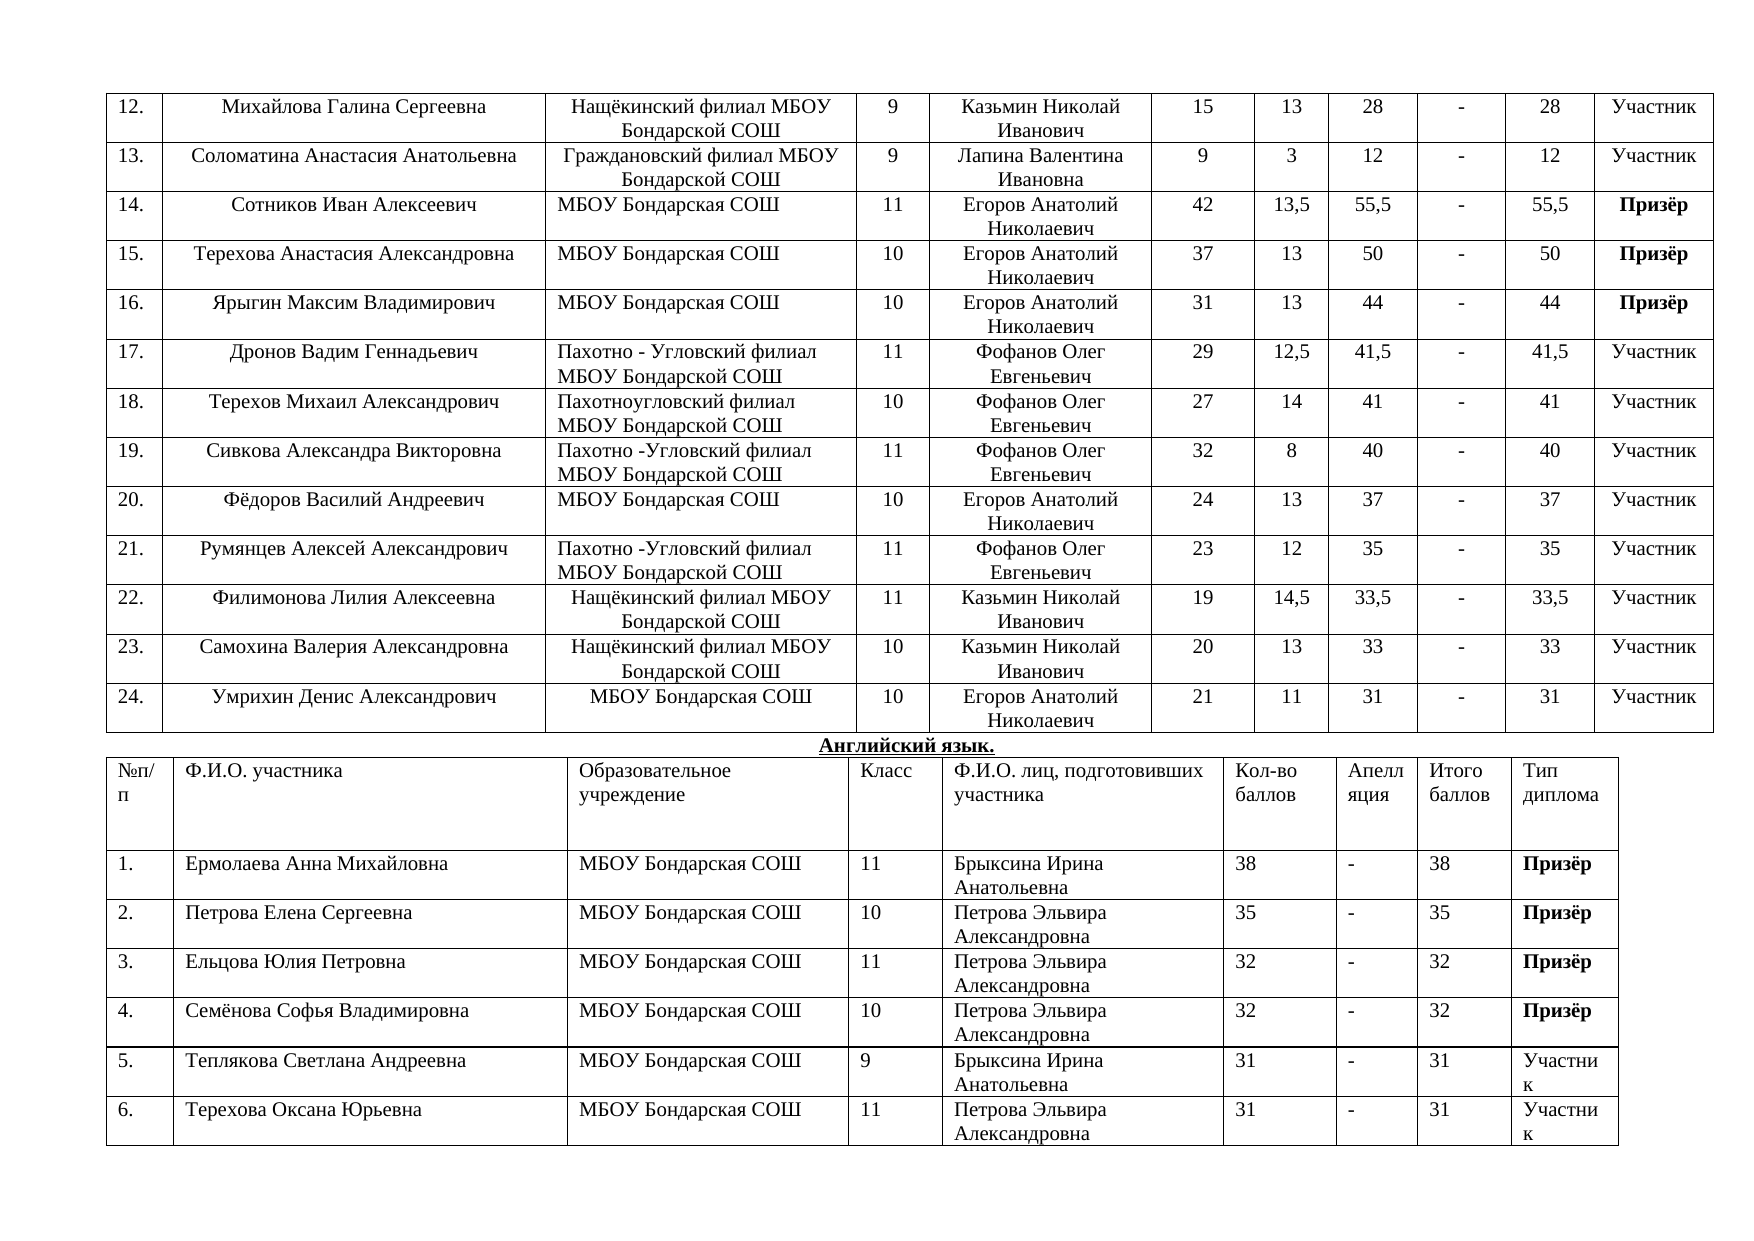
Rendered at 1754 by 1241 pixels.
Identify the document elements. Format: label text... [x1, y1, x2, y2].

table_cell 11 [857, 340, 929, 388]
table_cell Призёр [1595, 192, 1713, 240]
table_cell 32 [1418, 949, 1511, 997]
table_cell Петрова Елена Сергеевна [174, 900, 567, 948]
table_cell 19 [1152, 585, 1254, 633]
table_cell 29 [1152, 340, 1254, 388]
table_header №п/п [107, 758, 173, 850]
table_cell 12 [1329, 143, 1417, 191]
table_cell Пахотно - Угловский филиал МБОУ Бондарской СОШ [546, 340, 856, 388]
table_cell 12 [1255, 536, 1328, 584]
table_cell Участник [1595, 585, 1713, 633]
table_cell 12. [107, 94, 162, 142]
table_cell Брыксина Ирина Анатольевна [943, 1048, 1223, 1096]
table_cell Ермолаева Анна Михайловна [174, 851, 567, 899]
table_cell 10 [857, 241, 929, 289]
table_cell 14 [1255, 389, 1328, 437]
table_cell 44 [1329, 290, 1417, 338]
table_cell 9 [849, 1048, 942, 1096]
table_cell Фофанов Олег Евгеньевич [930, 340, 1151, 388]
table_cell Петрова Эльвира Александровна [943, 900, 1223, 948]
table_cell 13 [1255, 635, 1328, 683]
table_cell 55,5 [1329, 192, 1417, 240]
table_cell Участник [1595, 536, 1713, 584]
table_cell 9 [857, 143, 929, 191]
table_cell 28 [1506, 94, 1594, 142]
table_cell МБОУ Бондарская СОШ [568, 900, 848, 948]
table_cell Участник [1595, 438, 1713, 486]
table_cell 23. [107, 635, 162, 683]
table_header Класс [849, 758, 942, 850]
table_cell 41 [1329, 389, 1417, 437]
table_cell 10 [857, 635, 929, 683]
table_cell МБОУ Бондарская СОШ [546, 241, 856, 289]
table_cell Дронов Вадим Геннадьевич [163, 340, 545, 388]
table_cell - [1337, 998, 1417, 1046]
table_cell - [1337, 1048, 1417, 1096]
table_cell Фофанов Олег Евгеньевич [930, 536, 1151, 584]
table_cell Филимонова Лилия Алексеевна [163, 585, 545, 633]
table_cell 42 [1152, 192, 1254, 240]
table_cell Призёр [1512, 998, 1618, 1046]
table_cell 38 [1418, 851, 1511, 899]
table_cell Егоров Анатолий Николаевич [930, 684, 1151, 732]
table_cell Егоров Анатолий Николаевич [930, 241, 1151, 289]
table_header Апелляция [1337, 758, 1417, 850]
table_cell Призёр [1595, 241, 1713, 289]
table_cell 31 [1418, 1048, 1511, 1096]
table_cell Соломатина Анастасия Анатольевна [163, 143, 545, 191]
table_cell 17. [107, 340, 162, 388]
table_cell 33,5 [1506, 585, 1594, 633]
table_cell 37 [1329, 487, 1417, 535]
table_cell 4. [107, 998, 173, 1046]
table_cell 41,5 [1506, 340, 1594, 388]
table_cell 1. [107, 851, 173, 899]
table_cell - [1418, 290, 1505, 338]
table_cell 14,5 [1255, 585, 1328, 633]
table_cell 9 [1152, 143, 1254, 191]
table_cell 10 [857, 684, 929, 732]
table_header Тип диплома [1512, 758, 1618, 850]
table_cell Призёр [1512, 900, 1618, 948]
table_cell Участник [1595, 635, 1713, 683]
table_cell Казьмин Николай Иванович [930, 94, 1151, 142]
table_cell Умрихин Денис Александрович [163, 684, 545, 732]
table_cell 41,5 [1329, 340, 1417, 388]
table_cell Участник [1595, 684, 1713, 732]
table_cell Фёдоров Василий Андреевич [163, 487, 545, 535]
table_cell Егоров Анатолий Николаевич [930, 192, 1151, 240]
table_cell Участник [1595, 487, 1713, 535]
table_cell - [1418, 487, 1505, 535]
table_cell Егоров Анатолий Николаевич [930, 290, 1151, 338]
table_cell 37 [1152, 241, 1254, 289]
table_cell 32 [1224, 998, 1336, 1046]
table_cell 22. [107, 585, 162, 633]
table_cell - [1418, 438, 1505, 486]
table_cell 32 [1152, 438, 1254, 486]
table_cell 35 [1418, 900, 1511, 948]
table_cell - [1418, 340, 1505, 388]
table_cell 27 [1152, 389, 1254, 437]
table_cell МБОУ Бондарская СОШ [568, 998, 848, 1046]
table_cell 10 [857, 389, 929, 437]
table_cell 31 [1224, 1048, 1336, 1096]
table_cell 13 [1255, 241, 1328, 289]
table_cell Егоров Анатолий Николаевич [930, 487, 1151, 535]
table_cell 12,5 [1255, 340, 1328, 388]
table_cell Участник [1595, 340, 1713, 388]
table_cell 11 [857, 192, 929, 240]
table_cell Ярыгин Максим Владимирович [163, 290, 545, 338]
table_cell МБОУ Бондарская СОШ [568, 1048, 848, 1096]
table_cell Казьмин Николай Иванович [930, 635, 1151, 683]
table_cell 13 [1255, 94, 1328, 142]
table_cell Призёр [1512, 851, 1618, 899]
table_cell 41 [1506, 389, 1594, 437]
table_cell Фофанов Олег Евгеньевич [930, 438, 1151, 486]
table_cell 31 [1152, 290, 1254, 338]
table_cell 23 [1152, 536, 1254, 584]
table_cell 44 [1506, 290, 1594, 338]
table_cell - [1418, 143, 1505, 191]
table_cell 10 [849, 998, 942, 1046]
table_cell - [1418, 635, 1505, 683]
table_cell Нащёкинский филиал МБОУ Бондарской СОШ [546, 635, 856, 683]
table_cell - [1337, 851, 1417, 899]
table_cell 20 [1152, 635, 1254, 683]
table_cell 32 [1418, 998, 1511, 1046]
table_cell 10 [857, 487, 929, 535]
table_cell 31 [1224, 1097, 1336, 1145]
table_cell Сотников Иван Алексеевич [163, 192, 545, 240]
table_cell Петрова Эльвира Александровна [943, 998, 1223, 1046]
table_cell Участник [1512, 1097, 1618, 1145]
table_cell Призёр [1512, 949, 1618, 997]
table_cell 40 [1329, 438, 1417, 486]
table_cell 19. [107, 438, 162, 486]
table_cell 31 [1418, 1097, 1511, 1145]
table_cell 35 [1224, 900, 1336, 948]
table_cell 31 [1506, 684, 1594, 732]
table_cell 33 [1506, 635, 1594, 683]
table_cell Михайлова Галина Сергеевна [163, 94, 545, 142]
table_cell 33 [1329, 635, 1417, 683]
table_cell Ельцова Юлия Петровна [174, 949, 567, 997]
table_cell Лапина Валентина Ивановна [930, 143, 1151, 191]
table_cell 11 [857, 438, 929, 486]
table_cell 8 [1255, 438, 1328, 486]
table_cell 55,5 [1506, 192, 1594, 240]
table_cell - [1337, 900, 1417, 948]
table_cell - [1418, 536, 1505, 584]
table_cell Брыксина Ирина Анатольевна [943, 851, 1223, 899]
table_cell 11 [1255, 684, 1328, 732]
table_cell 21 [1152, 684, 1254, 732]
table_cell Пахотно -Угловский филиал МБОУ Бондарской СОШ [546, 438, 856, 486]
table_cell Самохина Валерия Александровна [163, 635, 545, 683]
table_cell Казьмин Николай Иванович [930, 585, 1151, 633]
table_cell 28 [1329, 94, 1417, 142]
table_cell Участник [1512, 1048, 1618, 1096]
table_cell 10 [857, 290, 929, 338]
table_cell МБОУ Бондарская СОШ [568, 1097, 848, 1145]
table_cell Сивкова Александра Викторовна [163, 438, 545, 486]
table_cell 3. [107, 949, 173, 997]
table_cell 38 [1224, 851, 1336, 899]
table_cell 11 [849, 851, 942, 899]
table_cell Нащёкинский филиал МБОУ Бондарской СОШ [546, 94, 856, 142]
table_header Образовательное учреждение [568, 758, 848, 850]
table_header Ф.И.О. лиц, подготовивших участника [943, 758, 1223, 850]
table_header Итого баллов [1418, 758, 1511, 850]
table_cell 14. [107, 192, 162, 240]
table_cell 15 [1152, 94, 1254, 142]
table_cell Петрова Эльвира Александровна [943, 1097, 1223, 1145]
table_cell МБОУ Бондарская СОШ [546, 192, 856, 240]
table_cell 11 [857, 536, 929, 584]
table_cell МБОУ Бондарская СОШ [546, 684, 856, 732]
table_cell Румянцев Алексей Александрович [163, 536, 545, 584]
table_cell Теплякова Светлана Андреевна [174, 1048, 567, 1096]
table_cell 11 [849, 1097, 942, 1145]
table_cell 37 [1506, 487, 1594, 535]
table_cell Терехова Анастасия Александровна [163, 241, 545, 289]
table_cell Терехов Михаил Александрович [163, 389, 545, 437]
table_cell Фофанов Олег Евгеньевич [930, 389, 1151, 437]
table_cell - [1418, 585, 1505, 633]
table_cell 20. [107, 487, 162, 535]
table_header Кол-во баллов [1224, 758, 1336, 850]
table_cell Призёр [1595, 290, 1713, 338]
table_cell 13,5 [1255, 192, 1328, 240]
table_cell Пахотноугловский филиал МБОУ Бондарской СОШ [546, 389, 856, 437]
table_cell Терехова Оксана Юрьевна [174, 1097, 567, 1145]
table_cell - [1337, 1097, 1417, 1145]
table_cell МБОУ Бондарская СОШ [546, 487, 856, 535]
table_cell 15. [107, 241, 162, 289]
table_cell 35 [1329, 536, 1417, 584]
table_cell 50 [1329, 241, 1417, 289]
table_cell 24. [107, 684, 162, 732]
table_cell 40 [1506, 438, 1594, 486]
table_cell 11 [857, 585, 929, 633]
table_cell 13. [107, 143, 162, 191]
table_cell 24 [1152, 487, 1254, 535]
table_cell - [1418, 192, 1505, 240]
table_cell Петрова Эльвира Александровна [943, 949, 1223, 997]
table_cell МБОУ Бондарская СОШ [568, 851, 848, 899]
text Английский язык. [118, 733, 1695, 757]
table_cell - [1337, 949, 1417, 997]
table_cell Нащёкинский филиал МБОУ Бондарской СОШ [546, 585, 856, 633]
table_cell 35 [1506, 536, 1594, 584]
table_cell Пахотно -Угловский филиал МБОУ Бондарской СОШ [546, 536, 856, 584]
table_cell - [1418, 389, 1505, 437]
table_cell Участник [1595, 94, 1713, 142]
table_cell Участник [1595, 143, 1713, 191]
table_cell 33,5 [1329, 585, 1417, 633]
table_cell Семёнова Софья Владимировна [174, 998, 567, 1046]
table_cell 12 [1506, 143, 1594, 191]
table_cell 13 [1255, 487, 1328, 535]
table_cell 31 [1329, 684, 1417, 732]
table_cell 13 [1255, 290, 1328, 338]
table_cell 5. [107, 1048, 173, 1096]
table_cell 3 [1255, 143, 1328, 191]
table_cell 2. [107, 900, 173, 948]
table_cell 50 [1506, 241, 1594, 289]
table_cell - [1418, 241, 1505, 289]
table_cell 18. [107, 389, 162, 437]
table_cell 21. [107, 536, 162, 584]
table_cell Граждановский филиал МБОУ Бондарской СОШ [546, 143, 856, 191]
table_cell 6. [107, 1097, 173, 1145]
table_cell 32 [1224, 949, 1336, 997]
table_header Ф.И.О. участника [174, 758, 567, 850]
table_cell 9 [857, 94, 929, 142]
table_cell 10 [849, 900, 942, 948]
table_cell МБОУ Бондарская СОШ [546, 290, 856, 338]
table_cell Участник [1595, 389, 1713, 437]
table_cell 16. [107, 290, 162, 338]
table_cell - [1418, 94, 1505, 142]
table_cell 11 [849, 949, 942, 997]
table_cell МБОУ Бондарская СОШ [568, 949, 848, 997]
table_cell - [1418, 684, 1505, 732]
